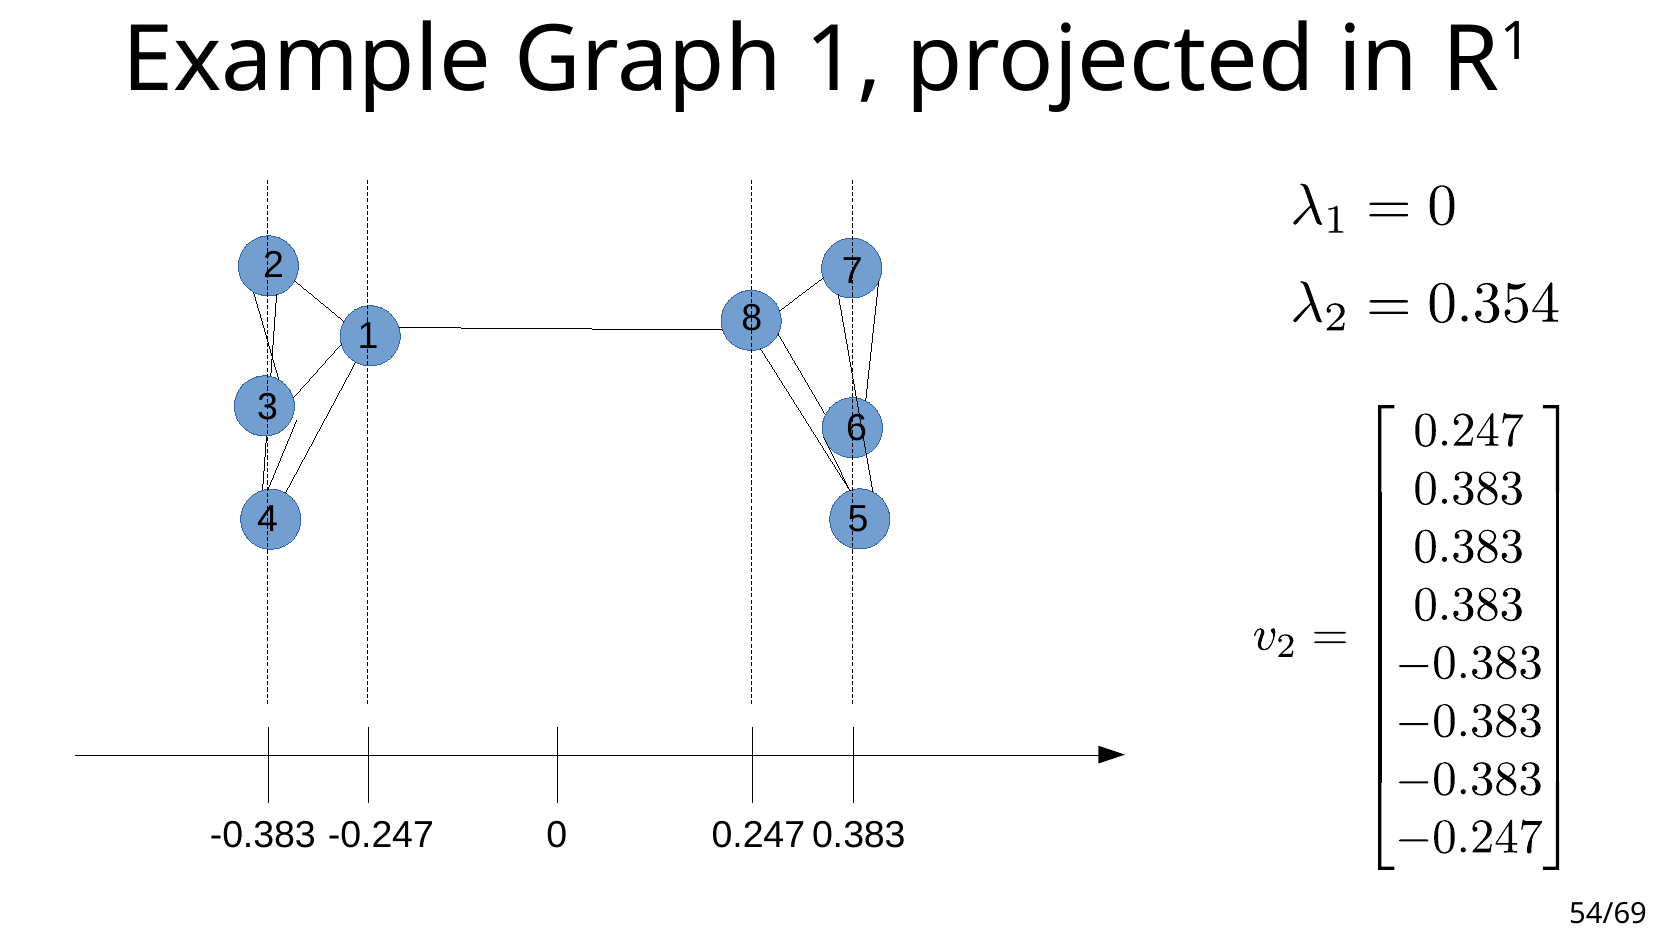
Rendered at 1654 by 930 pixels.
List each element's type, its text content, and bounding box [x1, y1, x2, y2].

text_box 6 [831, 399, 882, 456]
text_box [878, 253, 882, 281]
text_box [1290, 281, 1561, 331]
text_box [293, 499, 301, 540]
text_box [821, 250, 827, 286]
text_box -0.383 [195, 805, 313, 863]
text_box [822, 406, 831, 449]
text_box 0.247 [696, 805, 797, 863]
text_box [238, 243, 248, 288]
text_box [1290, 183, 1457, 233]
title Example Graph 1, projected in R1 [82, 0, 1571, 120]
text_box 7 [827, 242, 878, 299]
text_box -0.247 [313, 805, 449, 863]
text_box 0.383 [797, 805, 921, 863]
text_box 4 [242, 490, 293, 548]
text_box 3 [242, 378, 293, 435]
text_box 1 [342, 307, 394, 364]
text_box [234, 385, 242, 426]
text_box 5 [832, 490, 884, 548]
text_box [394, 317, 401, 354]
text_box 0 [531, 805, 582, 863]
text_box [777, 305, 782, 336]
text_box [737, 347, 765, 351]
text_box [1252, 405, 1576, 871]
text_box [721, 303, 726, 337]
text_box 8 [726, 289, 777, 347]
text_box [836, 238, 867, 242]
text_box [884, 501, 890, 537]
text_box 2 [248, 236, 299, 294]
